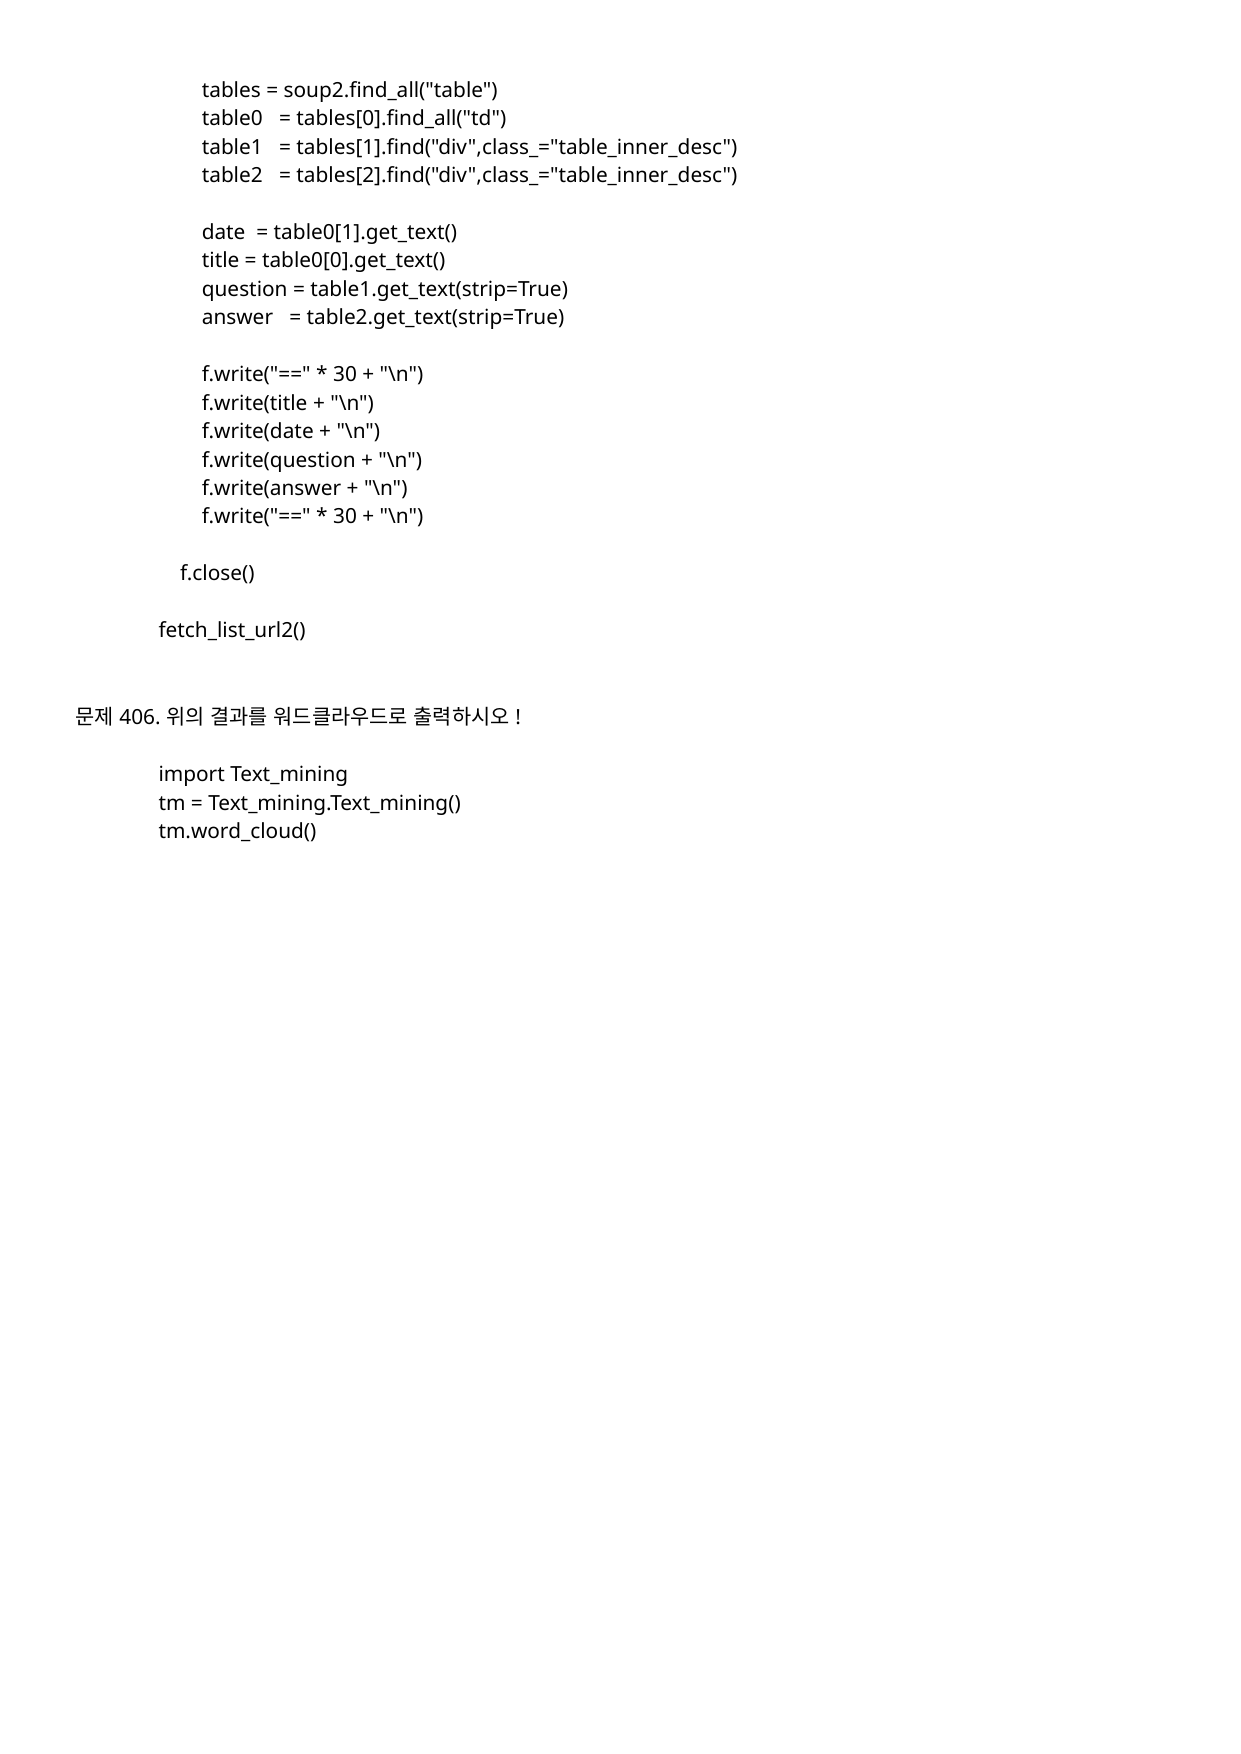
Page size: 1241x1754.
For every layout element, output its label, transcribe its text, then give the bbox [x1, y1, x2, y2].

text table0 = tables[0].find_all("td") [75, 103, 1165, 132]
text f.write(question + "\n") [75, 445, 1165, 473]
text 문제 406. 위의 결과를 워드클라우드로 출력하시오 ! [75, 701, 1165, 731]
text f.write(date + "\n") [75, 416, 1165, 445]
text title = table0[0].get_text() [75, 246, 1165, 274]
text f.close() [75, 558, 1165, 587]
text tm.word_cloud() [75, 816, 1165, 845]
text date = table0[1].get_text() [75, 217, 1165, 246]
text f.write(title + "\n") [75, 388, 1165, 416]
text f.write("==" * 30 + "\n") [75, 502, 1165, 530]
text tm = Text_mining.Text_mining() [75, 788, 1165, 816]
text import Text_mining [75, 759, 1165, 788]
text answer = table2.get_text(strip=True) [75, 302, 1165, 331]
text table2 = tables[2].find("div",class_="table_inner_desc") [75, 160, 1165, 189]
text f.write(answer + "\n") [75, 473, 1165, 502]
text f.write("==" * 30 + "\n") [75, 359, 1165, 388]
text fetch_list_url2() [75, 615, 1165, 644]
text tables = soup2.find_all("table") [75, 75, 1165, 103]
text table1 = tables[1].find("div",class_="table_inner_desc") [75, 132, 1165, 160]
text question = table1.get_text(strip=True) [75, 274, 1165, 302]
